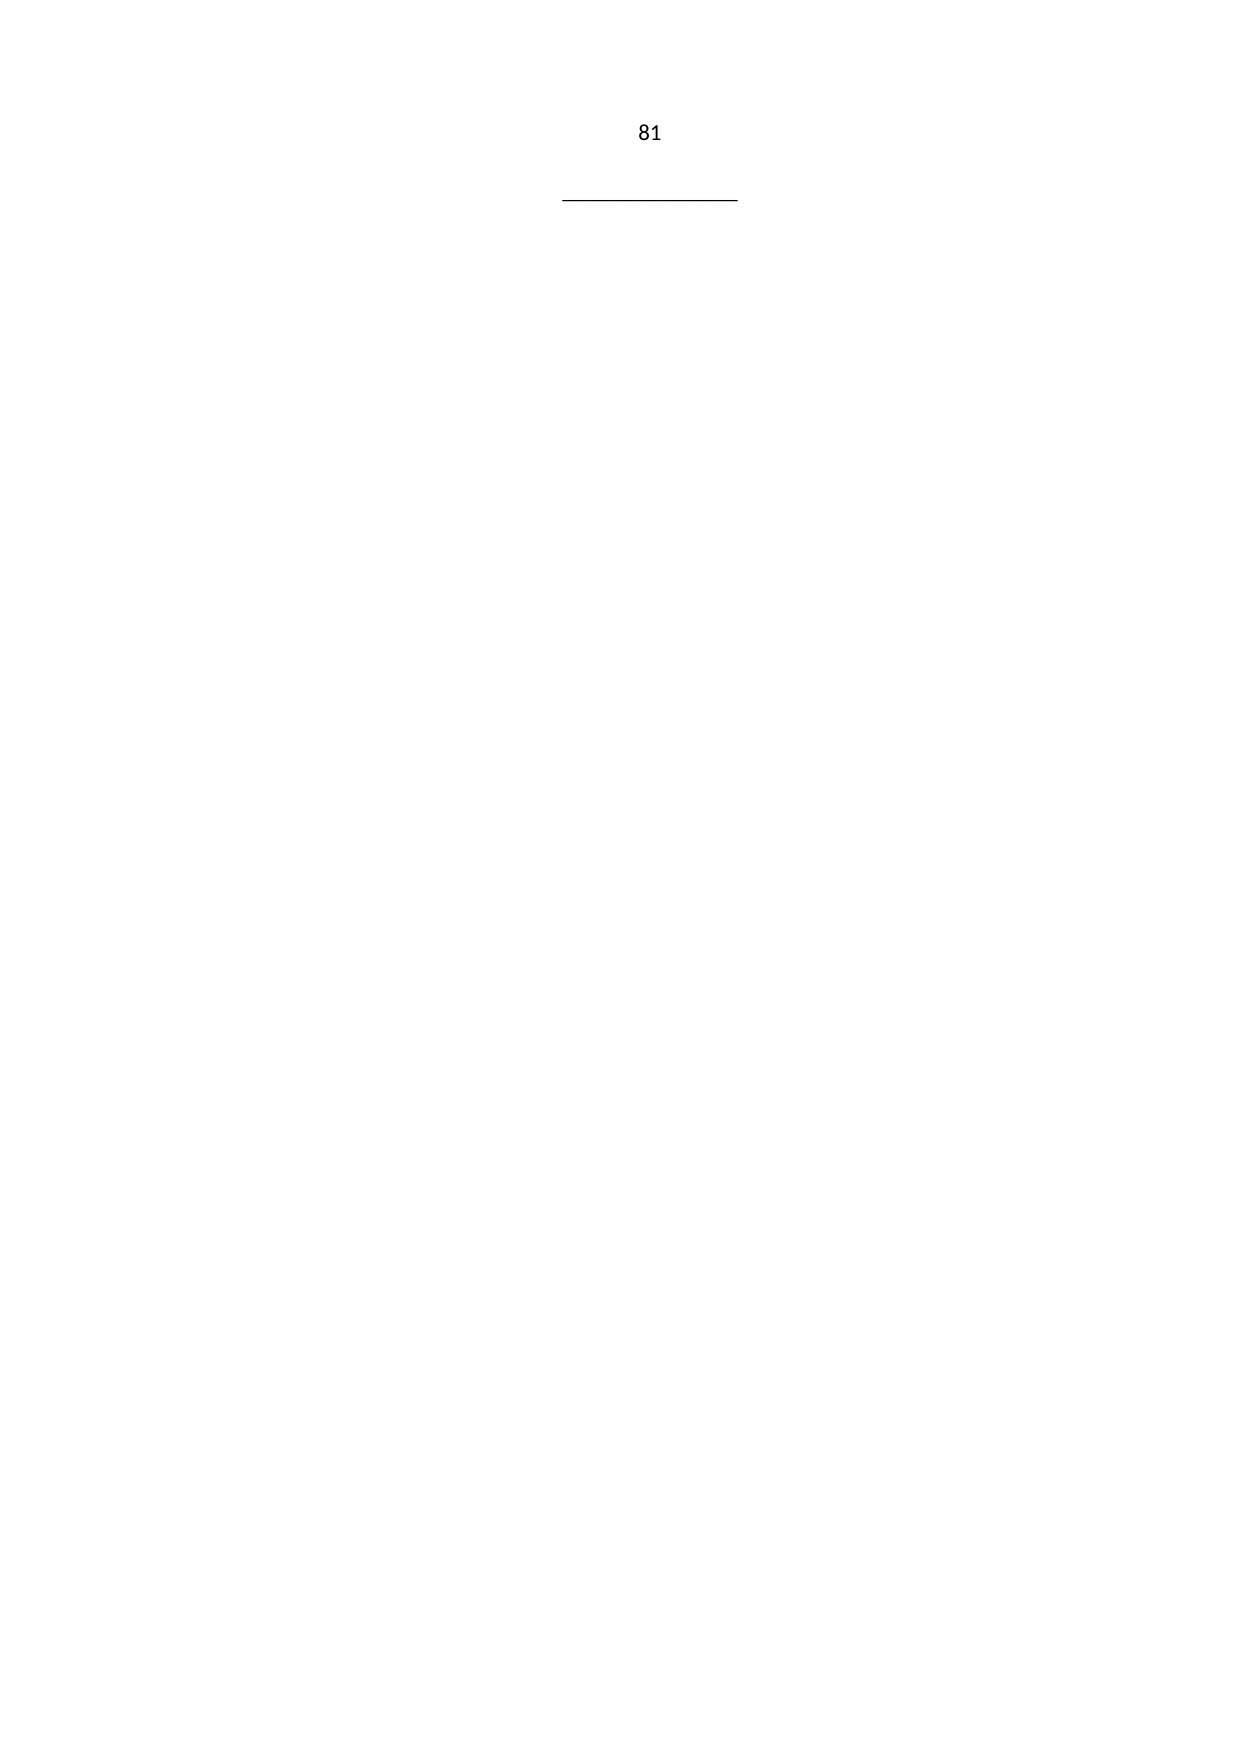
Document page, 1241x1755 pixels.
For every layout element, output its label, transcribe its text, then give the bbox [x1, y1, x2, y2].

text ______________ [177, 175, 1122, 204]
